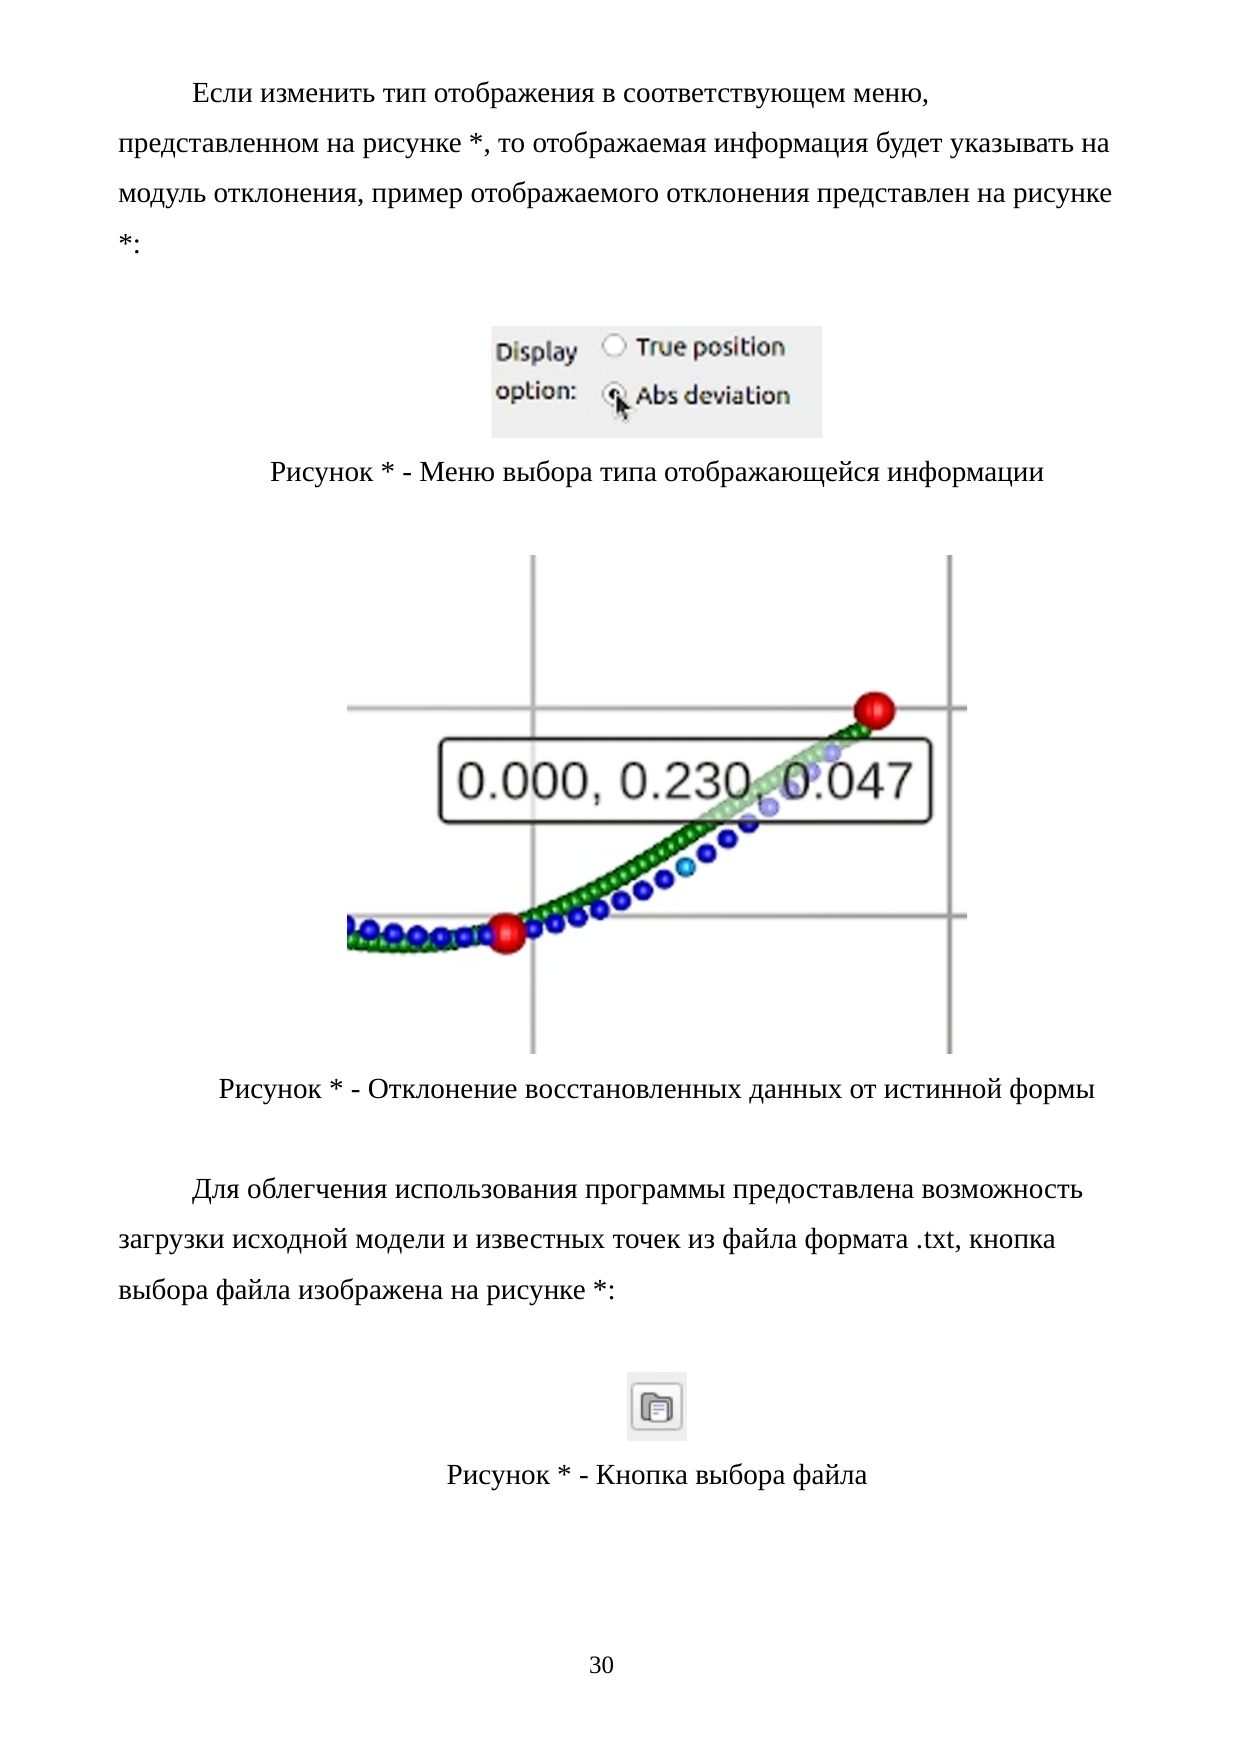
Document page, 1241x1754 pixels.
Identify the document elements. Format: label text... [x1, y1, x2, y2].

text Рисунок * - Меню выбора типа отображающейся информации [118, 454, 1122, 488]
text Для облегчения использования программы предоставлена возможность загрузки исходной модели и известных точек из файла формата .txt, кнопка выбора файла изображена на рисунке *: [118, 1171, 1122, 1306]
text Рисунок * - Кнопка выбора файла [118, 1457, 1122, 1490]
text Если изменить тип отображения в соответствующем меню, представленном на рисунке *, то отображаемая информация будет указывать на модуль отклонения, пример отображаемого отклонения представлен на рисунке *: [118, 75, 1122, 259]
text Рисунок * - Отклонение восстановленных данных от истинной формы [118, 1071, 1122, 1104]
